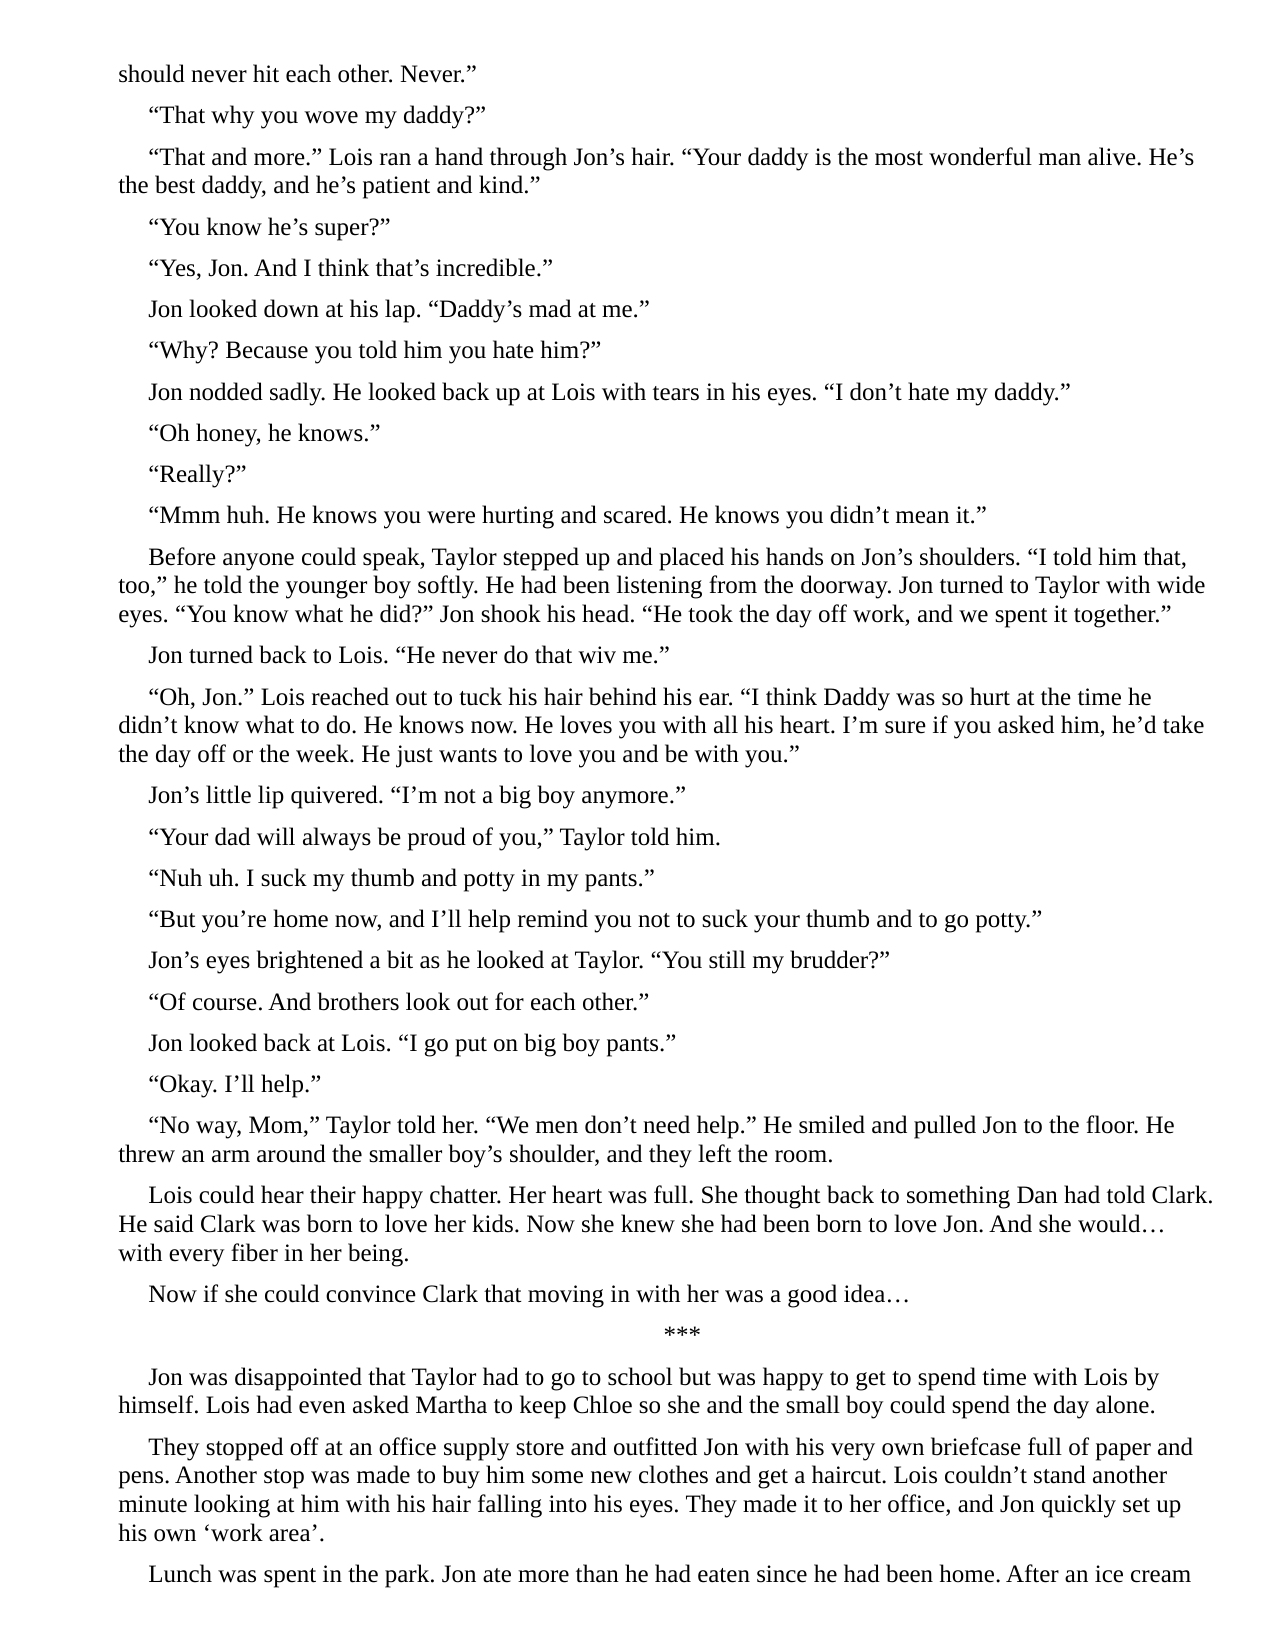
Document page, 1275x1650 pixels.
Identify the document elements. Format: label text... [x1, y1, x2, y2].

text Now if she could convince Clark that moving in with her was a good idea… [118, 1279, 1216, 1308]
text Jon’s eyes brightened a bit as he looked at Taylor. “You still my brudder?” [118, 945, 1216, 974]
text Lois could hear their happy chatter. Her heart was full. She thought back to something Dan had told Clark. He said Clark was born to love her kids. Now she knew she had been born to love Jon. And she would… with every fiber in her being. [118, 1180, 1216, 1267]
text “That why you wove my daddy?” [118, 100, 1216, 129]
text They stopped off at an office supply store and outfitted Jon with his very own briefcase full of paper and pens. Another stop was made to buy him some new clothes and get a haircut. Lois couldn’t stand another minute looking at him with his hair falling into his eyes. They made it to her office, and Jon quickly set up his own ‘work area’. [118, 1432, 1216, 1547]
text Lunch was spent in the park. Jon ate more than he had eaten since he had been home. After an ice cream [118, 1559, 1216, 1588]
text Jon turned back to Lois. “He never do that wiv me.” [118, 640, 1216, 669]
text “But you’re home now, and I’ll help remind you not to suck your thumb and to go potty.” [118, 904, 1216, 933]
text “You know he’s super?” [118, 212, 1216, 240]
text “Oh honey, he knows.” [118, 418, 1216, 447]
text “That and more.” Lois ran a hand through Jon’s hair. “Your daddy is the most wonderful man alive. He’s the best daddy, and he’s patient and kind.” [118, 142, 1216, 199]
text Jon looked down at his lap. “Daddy’s mad at me.” [118, 294, 1216, 323]
text Jon nodded sadly. He looked back up at Lois with tears in his eyes. “I don’t hate my daddy.” [118, 377, 1216, 405]
text “Really?” [118, 459, 1216, 488]
text “Nuh uh. I suck my thumb and potty in my pants.” [118, 863, 1216, 892]
text Jon looked back at Lois. “I go put on big boy pants.” [118, 1028, 1216, 1057]
text “Your dad will always be proud of you,” Taylor told him. [118, 822, 1216, 850]
text Jon was disappointed that Taylor had to go to school but was happy to get to spend time with Lois by himself. Lois had even asked Martha to keep Chloe so she and the small boy could spend the day alone. [118, 1362, 1216, 1419]
text *** [118, 1320, 1216, 1349]
text Jon’s little lip quivered. “I’m not a big boy anymore.” [118, 780, 1216, 809]
text “Mmm huh. He knows you were hurting and scared. He knows you didn’t mean it.” [118, 500, 1216, 529]
text should never hit each other. Never.” [118, 59, 1216, 88]
text “No way, Mom,” Taylor told her. “We men don’t need help.” He smiled and pulled Jon to the floor. He threw an arm around the smaller boy’s shoulder, and they left the room. [118, 1110, 1216, 1168]
text “Okay. I’ll help.” [118, 1069, 1216, 1098]
text Before anyone could speak, Taylor stepped up and placed his hands on Jon’s shoulders. “I told him that, too,” he told the younger boy softly. He had been listening from the doorway. Jon turned to Taylor with wide eyes. “You know what he did?” Jon shook his head. “He took the day off work, and we spent it together.” [118, 542, 1216, 628]
text “Oh, Jon.” Lois reached out to tuck his hair behind his ear. “I think Daddy was so hurt at the time he didn’t know what to do. He knows now. He loves you with all his heart. I’m sure if you asked him, he’d take the day off or the week. He just wants to love you and be with you.” [118, 682, 1216, 768]
text “Why? Because you told him you hate him?” [118, 335, 1216, 364]
text “Yes, Jon. And I think that’s incredible.” [118, 253, 1216, 282]
text “Of course. And brothers look out for each other.” [118, 987, 1216, 1015]
